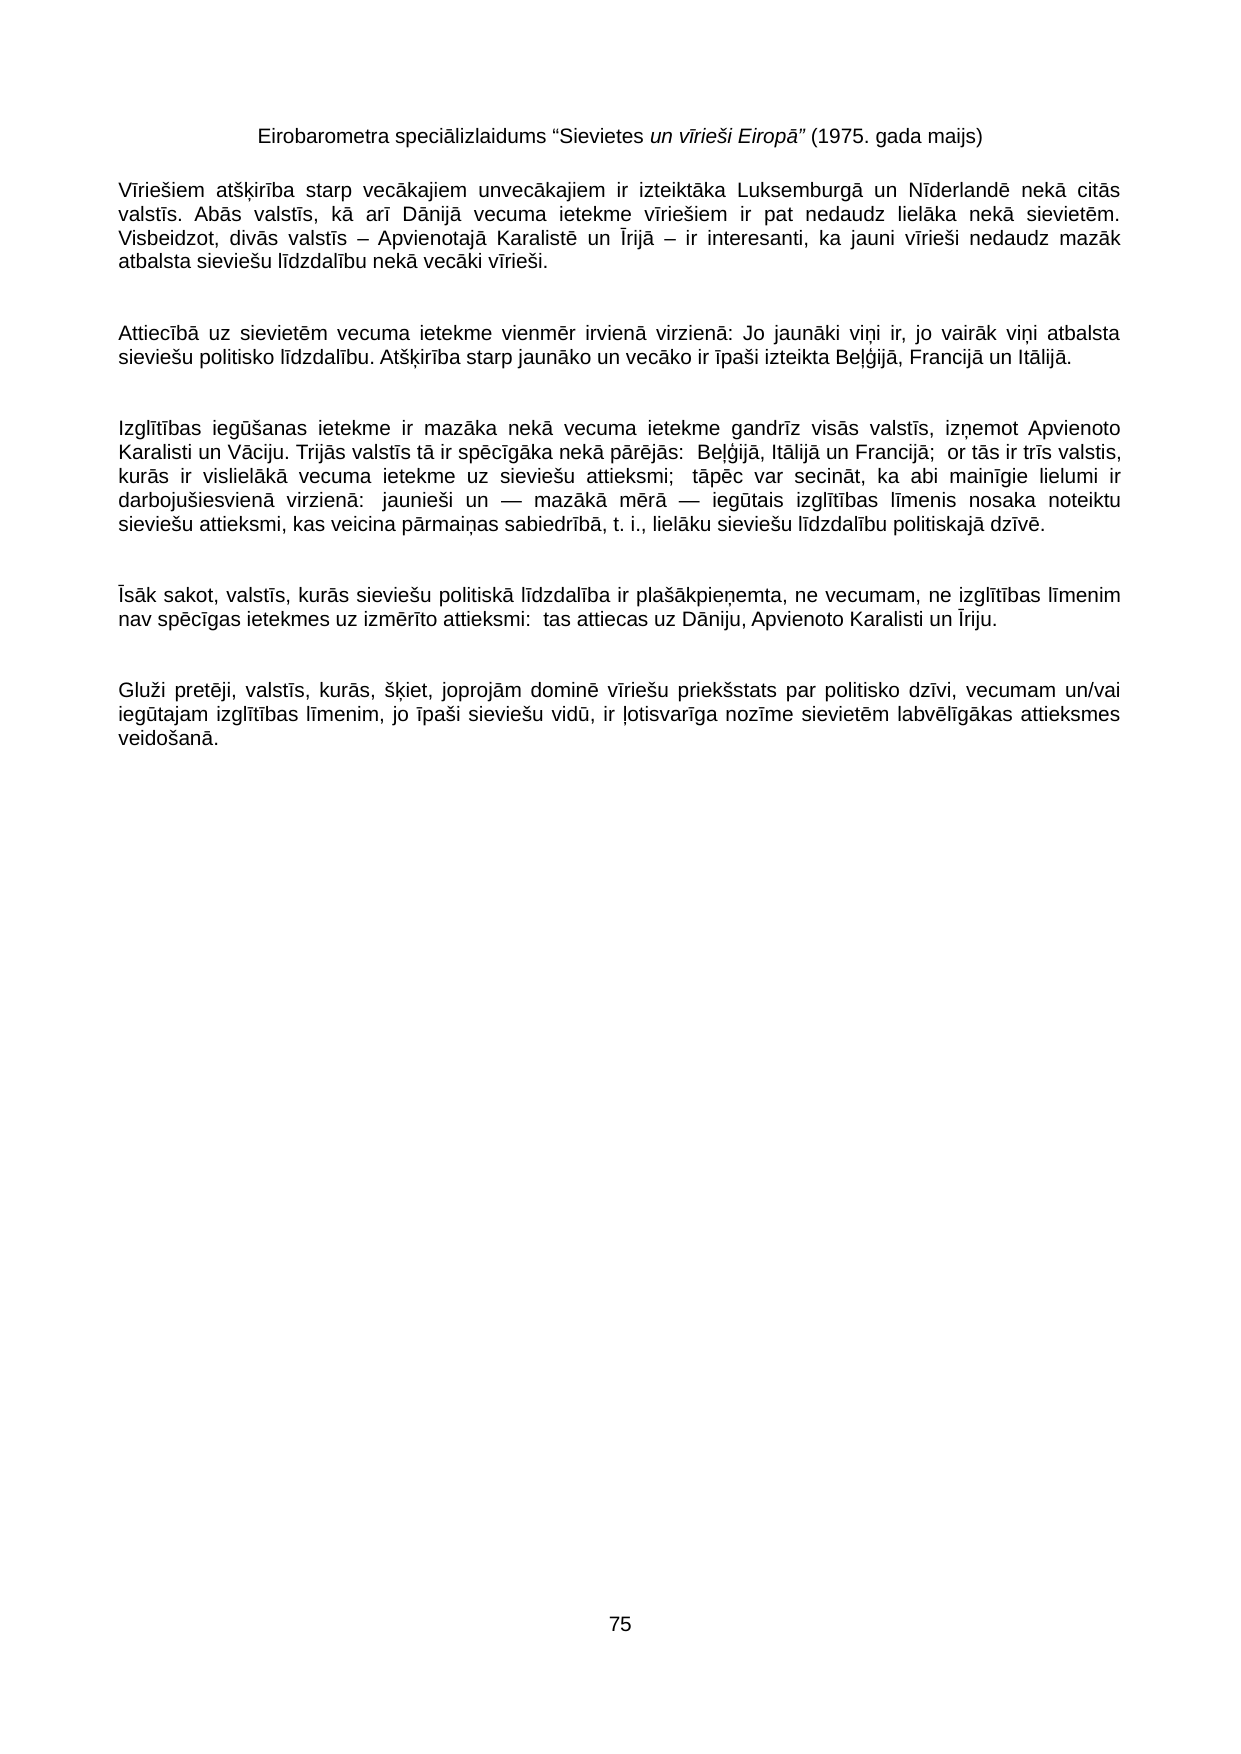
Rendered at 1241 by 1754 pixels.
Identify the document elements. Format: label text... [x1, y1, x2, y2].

text Attiecībā uz sievietēm vecuma ietekme vienmēr irvienā virzienā: Jo jaunāki viņi ir, jo vairāk viņi atbalsta sieviešu politisko līdzdalību. Atšķirība starp jaunāko un vecāko ir īpaši izteikta Beļģijā, Francijā un Itālijā. [118, 321, 1122, 368]
text Īsāk sakot, valstīs, kurās sieviešu politiskā līdzdalība ir plašākpieņemta, ne vecumam, ne izglītības līmenim nav spēcīgas ietekmes uz izmērīto attieksmi: tas attiecas uz Dāniju, Apvienoto Karalisti un Īriju. [118, 583, 1122, 631]
text Izglītības iegūšanas ietekme ir mazāka nekā vecuma ietekme gandrīz visās valstīs, izņemot Apvienoto Karalisti un Vāciju. Trijās valstīs tā ir spēcīgāka nekā pārējās: Beļģijā, Itālijā un Francijā; or tās ir trīs valstis, kurās ir vislielākā vecuma ietekme uz sieviešu attieksmi; tāpēc var secināt, ka abi mainīgie lielumi ir darbojušiesvienā virzienā: jaunieši un — mazākā mērā — iegūtais izglītības līmenis nosaka noteiktu sieviešu attieksmi, kas veicina pārmaiņas sabiedrībā, t. i., lielāku sieviešu līdzdalību politiskajā dzīvē. [118, 416, 1122, 536]
text Vīriešiem atšķirība starp vecākajiem unvecākajiem ir izteiktāka Luksemburgā un Nīderlandē nekā citās valstīs. Abās valstīs, kā arī Dānijā vecuma ietekme vīriešiem ir pat nedaudz lielāka nekā sievietēm. Visbeidzot, divās valstīs – Apvienotajā Karalistē un Īrijā – ir interesanti, ka jauni vīrieši nedaudz mazāk atbalsta sieviešu līdzdalību nekā vecāki vīrieši. [118, 177, 1122, 273]
text Gluži pretēji, valstīs, kurās, šķiet, joprojām dominē vīriešu priekšstats par politisko dzīvi, vecumam un/vai iegūtajam izglītības līmenim, jo īpaši sieviešu vidū, ir ļotisvarīga nozīme sievietēm labvēlīgākas attieksmes veidošanā. [118, 678, 1122, 750]
